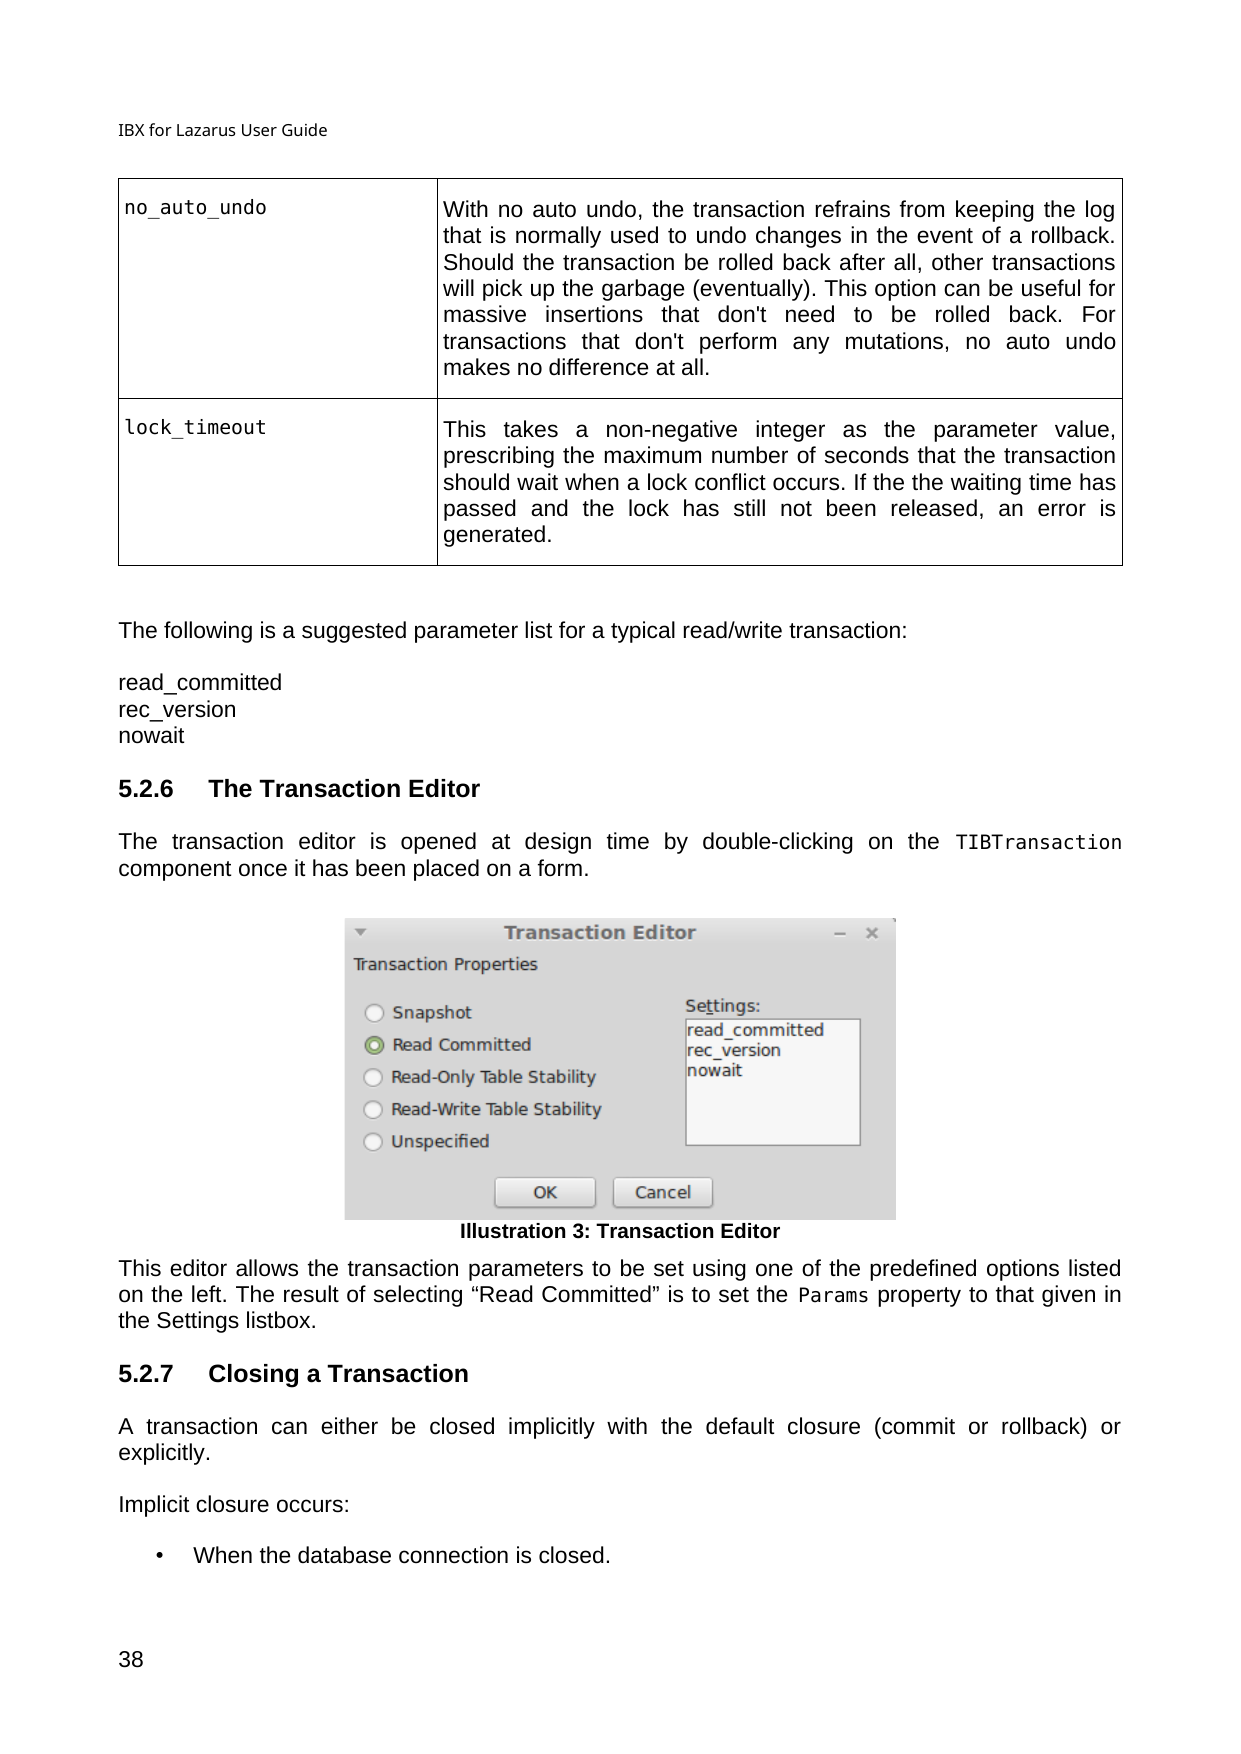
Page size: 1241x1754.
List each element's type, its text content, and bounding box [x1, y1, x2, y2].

text Illustration 3: Transaction Editor [344, 1220, 896, 1243]
table_cell lock_timeout [119, 399, 437, 565]
table_cell no_auto_undo [119, 179, 437, 398]
text read_committed [118, 669, 1122, 696]
list When the database connection is closed. [156, 1542, 1122, 1568]
text Implicit closure occurs: [118, 1491, 1122, 1517]
text rec_version [118, 696, 1122, 722]
subtitle The Transaction Editor [118, 774, 1122, 803]
text The following is a suggested parameter list for a typical read/write transaction: [118, 617, 1122, 644]
text nowait [118, 722, 1122, 748]
table_cell This takes a non-negative integer as the parameter value, prescribing the maximum number of seconds that the transaction should wait when a lock conflict occurs. If the the waiting time has passed and the lock has still not been released, an error is generated. [438, 399, 1122, 565]
table_cell With no auto undo, the transaction refrains from keeping the log that is normally used to undo changes in the event of a rollback. Should the transaction be rolled back after all, other transactions will pick up the garbage (eventually). This option can be useful for massive insertions that don't need to be rolled back. For transactions that don't perform any mutations, no auto undo makes no difference at all. [438, 179, 1122, 398]
text A transaction can either be closed implicitly with the default closure (commit or rollback) or explicitly. [118, 1413, 1122, 1466]
text The transaction editor is opened at design time by double-clicking on the TIBTransaction component once it has been placed on a form. [118, 828, 1122, 881]
subtitle Closing a Transaction [118, 1359, 1122, 1387]
text This editor allows the transaction parameters to be set using one of the predefined options listed on the left. The result of selecting “Read Committed” is to set the Params property to that given in the Settings listbox. [118, 1216, 1122, 1334]
picture [344, 918, 896, 1220]
